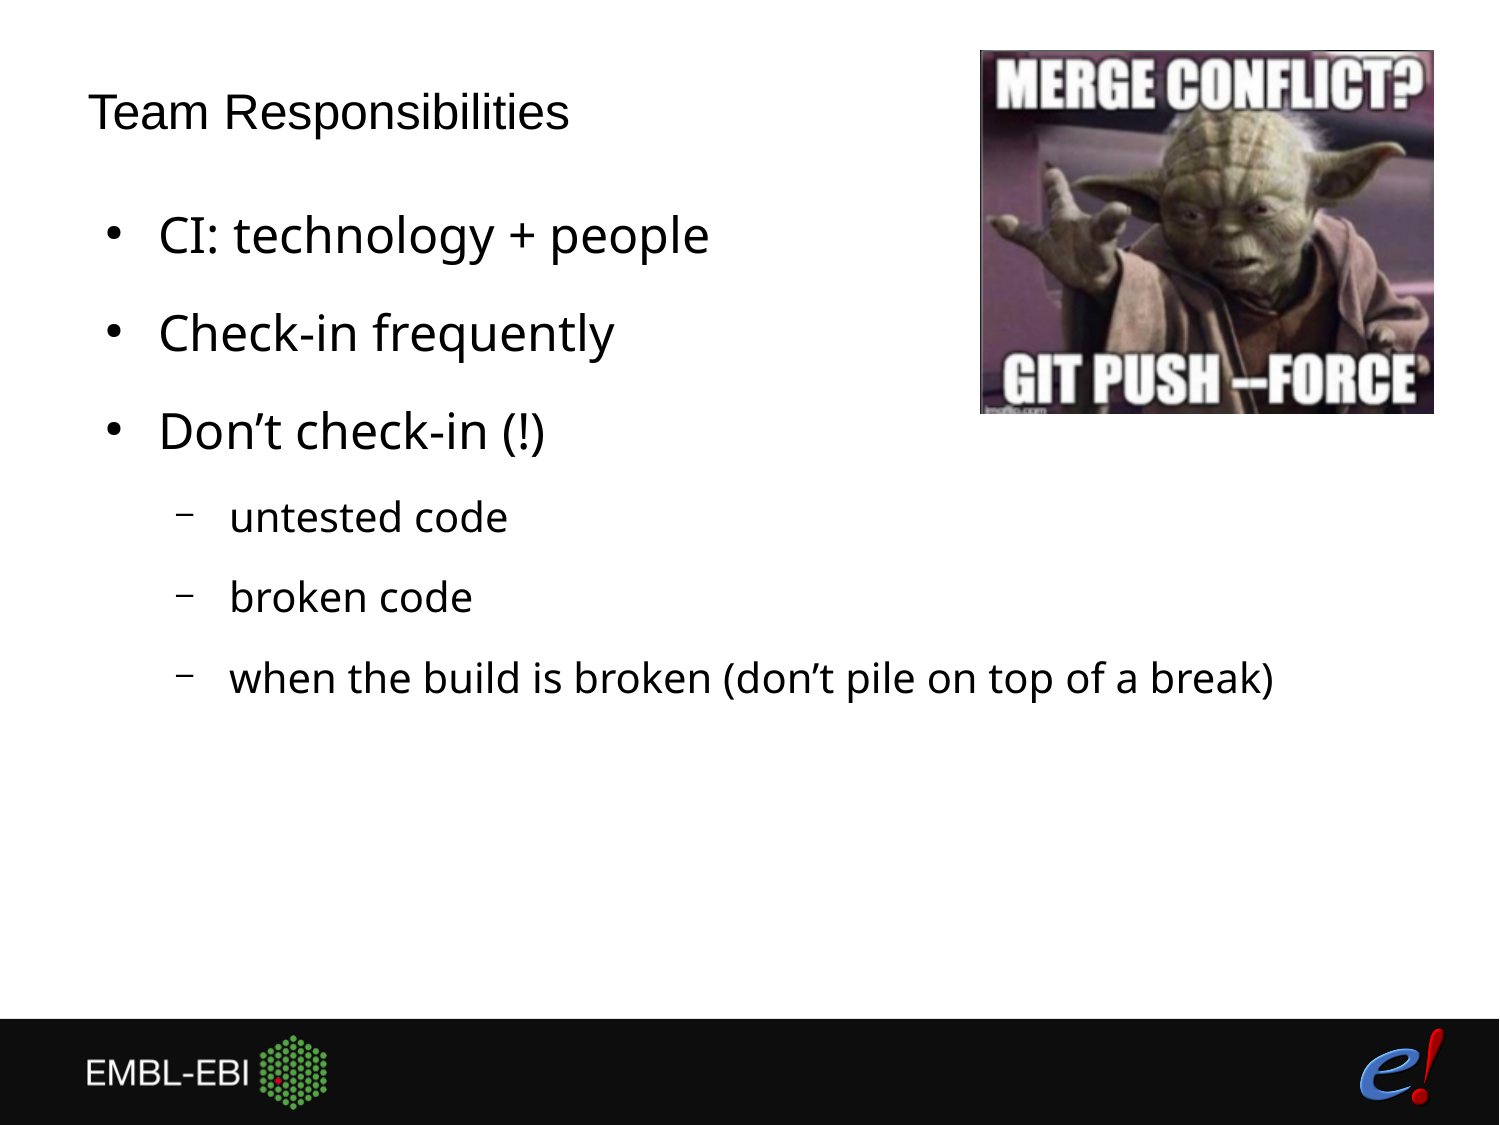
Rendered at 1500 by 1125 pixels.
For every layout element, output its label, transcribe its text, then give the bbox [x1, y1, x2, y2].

title Team Responsibilities [87, 50, 980, 175]
picture [1357, 1026, 1448, 1112]
picture [87, 1035, 327, 1110]
list CI: technology + people Check-in frequently Don’t check-in (!) untested code broken code when the build is broken (don’t pile on top of a break) [87, 200, 1425, 914]
picture [980, 50, 1434, 414]
